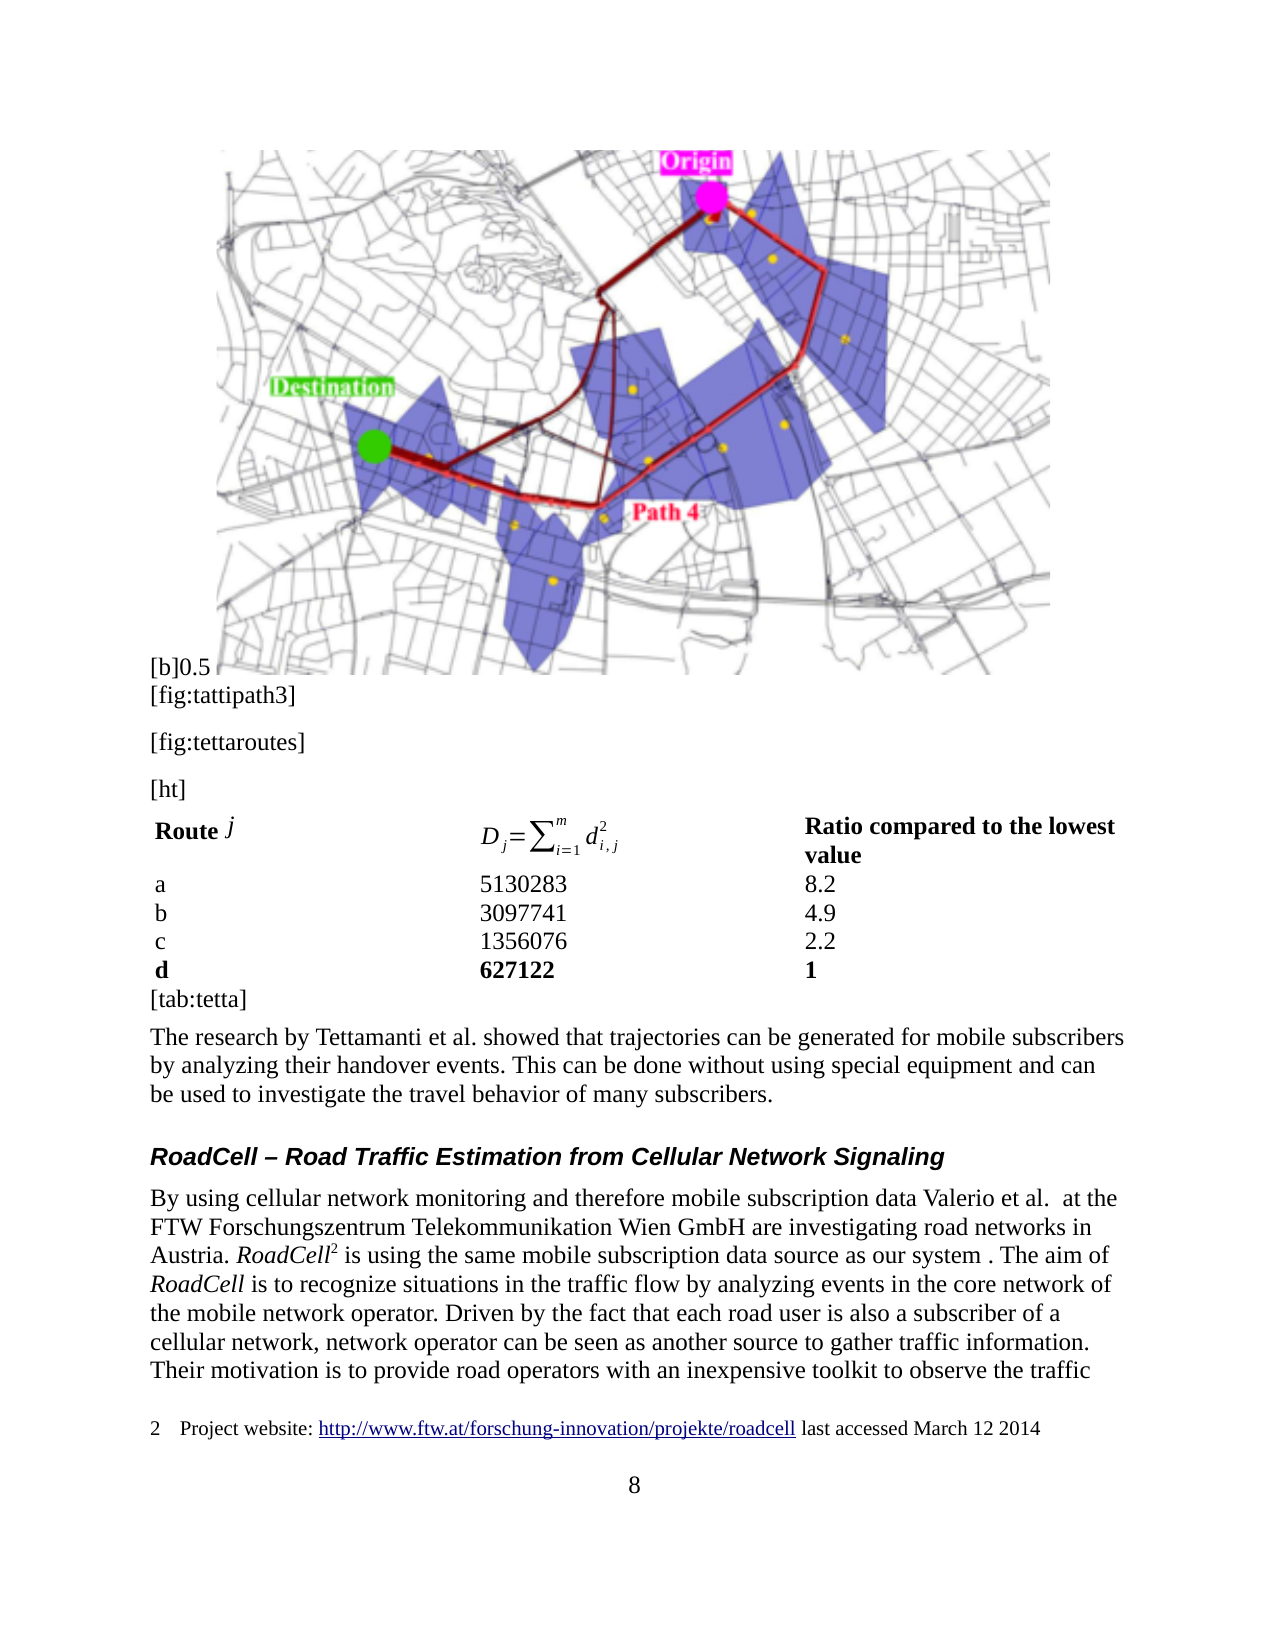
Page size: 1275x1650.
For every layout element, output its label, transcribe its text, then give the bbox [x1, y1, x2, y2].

text [tab:tetta] [150, 984, 1125, 1013]
table_cell 8.2 [800, 869, 1125, 898]
table_cell 1356076 [475, 926, 800, 955]
text The research by Tettamanti et al. showed that trajectories can be generated for mobile subscribers by analyzing their handover events. This can be done without using special equipment and can be used to investigate the travel behavior of many subscribers. [150, 1022, 1125, 1108]
text By using cellular network monitoring and therefore mobile subscription data Valerio et al. at the FTW Forschungszentrum Telekommunikation Wien GmbH are investigating road networks in Austria. RoadCell is using the same mobile subscription data source as our system . The aim of RoadCell is to recognize situations in the traffic flow by analyzing events in the core network of the mobile network operator. Driven by the fact that each road user is also a subscriber of a cellular network, network operator can be seen as another source to gather traffic information. Their motivation is to provide road operators with an inexpensive toolkit to observe the traffic [150, 1183, 1125, 1384]
picture [216, 150, 1050, 675]
table_cell c [150, 926, 475, 955]
text [b]0.5 [fig:tattipath3] [150, 675, 1125, 709]
table_cell 2.2 [800, 926, 1125, 955]
text [fig:tettaroutes] [150, 727, 1125, 756]
table_header Route [150, 811, 475, 869]
table_cell d [150, 955, 475, 984]
subtitle RoadCell – Road Traffic Estimation from Cellular Network Signaling [150, 1142, 1125, 1170]
table_cell a [150, 869, 475, 898]
text Project website: http://www.ftw.at/forschung-innovation/projekte/roadcell last accessed March 12 2014 [150, 1416, 1125, 1440]
table_header [475, 811, 800, 869]
table_header Ratio compared to the lowest value [800, 811, 1125, 869]
table_cell 627122 [475, 955, 800, 984]
table_cell 5130283 [475, 869, 800, 898]
table_cell b [150, 898, 475, 926]
table_cell 4.9 [800, 898, 1125, 926]
table_cell 3097741 [475, 898, 800, 926]
table_cell 1 [800, 955, 1125, 984]
text [ht] [150, 774, 1125, 802]
